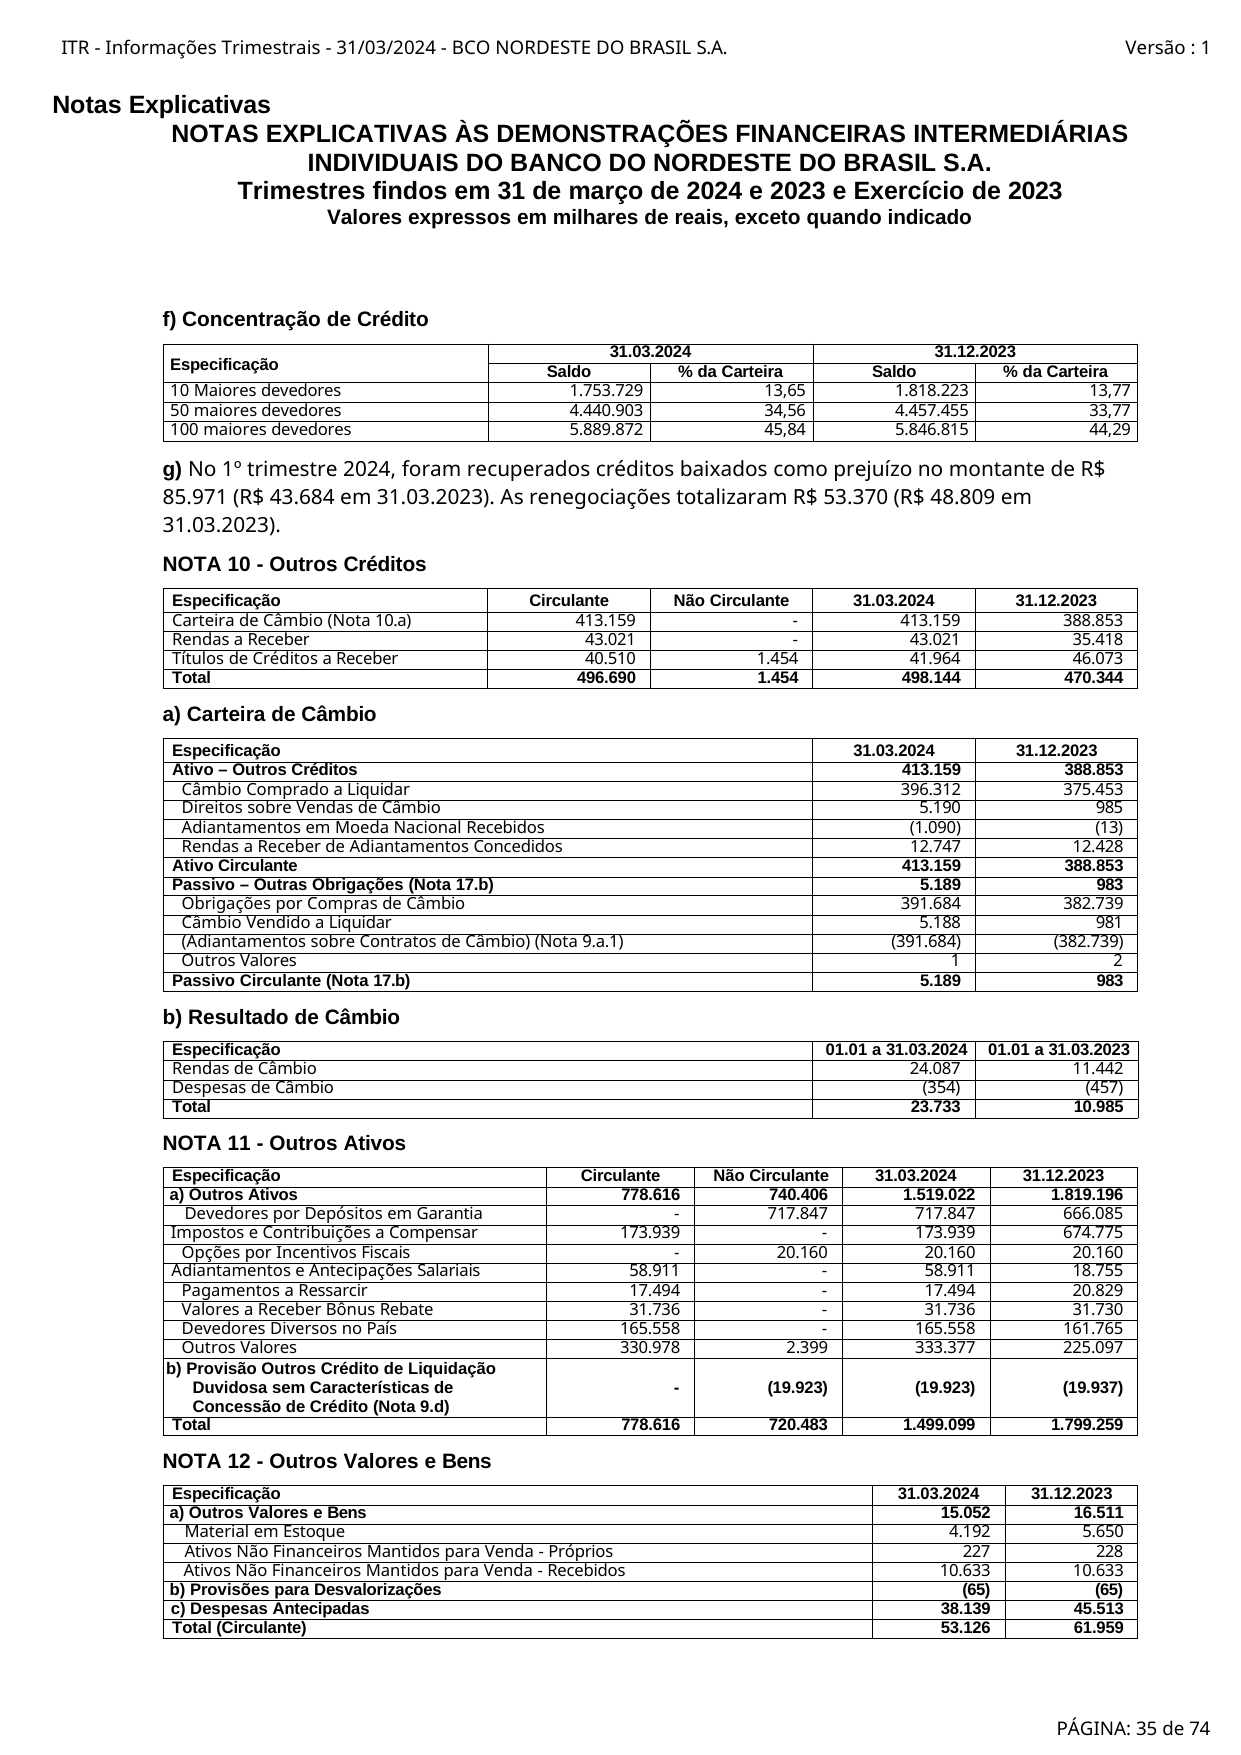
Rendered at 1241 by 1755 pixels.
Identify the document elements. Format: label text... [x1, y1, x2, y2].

table_cell 12.428 [976, 839, 1137, 857]
table_cell Rendas de Câmbio [164, 1061, 812, 1079]
table_cell 391.684 [813, 896, 975, 914]
table_cell 720.483 [695, 1418, 842, 1435]
table_cell Rendas a Receber de Adiantamentos Concedidos [164, 839, 812, 857]
table_cell 470.344 [976, 670, 1137, 688]
table_cell (1.090) [813, 820, 975, 838]
table_cell Total [164, 670, 487, 688]
table_cell 1.818.223 [814, 383, 975, 402]
table_cell (457) [976, 1081, 1138, 1098]
table_header 01.01 a 31.03.2023 [976, 1042, 1138, 1060]
table_cell Despesas de Câmbio [164, 1081, 812, 1098]
table_cell Passivo – Outras Obrigações (Nota 17.b) [164, 878, 812, 895]
table_cell 227 [873, 1544, 1005, 1562]
table_cell Saldo [814, 364, 975, 382]
table_cell 375.453 [976, 782, 1137, 800]
table_header 31.03.2024 [489, 345, 813, 363]
table_cell - [547, 1359, 694, 1416]
table_cell 17.494 [547, 1283, 694, 1301]
table_cell 61.959 [1006, 1620, 1137, 1638]
table_cell 674.775 [991, 1226, 1137, 1244]
table_cell 31.730 [991, 1302, 1137, 1320]
table_cell 388.853 [976, 858, 1137, 876]
table_cell 5.846.815 [814, 422, 975, 441]
table_cell 413.159 [813, 613, 975, 631]
table_cell 778.616 [547, 1418, 694, 1435]
list Concentração de Crédito [162, 307, 1163, 331]
table_header Não Circulante [651, 589, 812, 612]
table_cell 100 maiores devedores [164, 422, 488, 441]
table_cell Câmbio Vendido a Liquidar [164, 916, 812, 934]
table_cell Adiantamentos em Moeda Nacional Recebidos [164, 820, 812, 838]
table_cell 717.847 [843, 1206, 990, 1224]
table_cell 44,29 [976, 422, 1137, 441]
table_cell 330.978 [547, 1340, 694, 1358]
table_cell 53.126 [873, 1620, 1005, 1638]
table_cell 1.819.196 [991, 1188, 1137, 1205]
table_cell 1.499.099 [843, 1418, 990, 1435]
table_cell a) Outros Ativos [164, 1188, 546, 1205]
table_header Especificação [164, 589, 487, 612]
table_cell 666.085 [991, 1206, 1137, 1224]
table_cell 4.192 [873, 1525, 1005, 1543]
table_cell 35.418 [976, 632, 1137, 650]
table_cell 413.159 [813, 858, 975, 876]
table_header 31.12.2023 [976, 589, 1137, 612]
table_cell 17.494 [843, 1283, 990, 1301]
table_cell 46.073 [976, 651, 1137, 669]
table_cell Impostos e Contribuições a Compensar [164, 1226, 546, 1244]
table_cell 2 [976, 954, 1137, 972]
table_cell - [651, 613, 812, 631]
table_cell 16.511 [1006, 1506, 1137, 1524]
table_cell Títulos de Créditos a Receber [164, 651, 487, 669]
table_cell Passivo Circulante (Nota 17.b) [164, 973, 812, 991]
table_cell Saldo [489, 364, 650, 382]
table_cell b) Provisões para Desvalorizações [164, 1582, 872, 1600]
table_cell 1.454 [651, 651, 812, 669]
table_cell (13) [976, 820, 1137, 838]
table_cell Adiantamentos e Antecipações Salariais [164, 1264, 546, 1282]
table_cell Obrigações por Compras de Câmbio [164, 896, 812, 914]
table_cell Outros Valores [164, 1340, 546, 1358]
table_cell 985 [976, 801, 1137, 819]
table_cell 5.650 [1006, 1525, 1137, 1543]
table_header Especificação [164, 1042, 812, 1060]
table_cell - [651, 632, 812, 650]
table_header Especificação [164, 1486, 872, 1504]
table_cell 1.454 [651, 670, 812, 688]
table_cell 45.513 [1006, 1601, 1137, 1619]
table_cell 5.189 [813, 878, 975, 895]
table_cell 23.733 [813, 1100, 975, 1118]
table_cell Ativos Não Financeiros Mantidos para Venda - Próprios [164, 1544, 872, 1562]
table_cell 161.765 [991, 1321, 1137, 1339]
table_cell 983 [976, 973, 1137, 991]
table_cell 58.911 [547, 1264, 694, 1282]
subtitle NOTA 12 - Outros Valores e Bens [162, 1449, 1163, 1473]
table_cell Ativo – Outros Créditos [164, 763, 812, 781]
table_header Especificação [164, 345, 488, 382]
table_cell 10.633 [1006, 1563, 1137, 1581]
table_cell 11.442 [976, 1061, 1138, 1079]
table_cell (19.923) [843, 1359, 990, 1416]
table_cell 413.159 [813, 763, 975, 781]
table_cell 498.144 [813, 670, 975, 688]
table_cell Pagamentos a Ressarcir [164, 1283, 546, 1301]
list No 1º trimestre 2024, foram recuperados créditos baixados como prejuízo no montante de R$ 85.971 (R$ 43.684 em 31.03.2023). As renegociações totalizaram R$ 53.370 (R$ 48.809 em 31.03.2023). [162, 454, 1125, 539]
table_cell - [695, 1264, 842, 1282]
table_header Especificação [164, 739, 812, 762]
table_cell 45,84 [651, 422, 813, 441]
table_cell 58.911 [843, 1264, 990, 1282]
table_cell Carteira de Câmbio (Nota 10.a) [164, 613, 487, 631]
table_cell 13,77 [976, 383, 1137, 402]
table_cell 1.753.729 [489, 383, 650, 402]
table_cell 413.159 [488, 613, 650, 631]
table_cell Rendas a Receber [164, 632, 487, 650]
table_cell 165.558 [843, 1321, 990, 1339]
table_cell (65) [873, 1582, 1005, 1600]
table_cell 1.799.259 [991, 1418, 1137, 1435]
table_cell Devedores Diversos no País [164, 1321, 546, 1339]
table_cell 38.139 [873, 1601, 1005, 1619]
table_header Especificação [164, 1168, 546, 1186]
table_cell 20.829 [991, 1283, 1137, 1301]
table_header Circulante [547, 1168, 694, 1186]
table_cell 5.889.872 [489, 422, 650, 441]
table_cell Material em Estoque [164, 1525, 872, 1543]
table_cell 13,65 [651, 383, 813, 402]
table_cell Ativo Circulante [164, 858, 812, 876]
table_cell Valores a Receber Bônus Rebate [164, 1302, 546, 1320]
table_cell (391.684) [813, 935, 975, 953]
table_cell 10 Maiores devedores [164, 383, 488, 402]
list Resultado de Câmbio [162, 1004, 1163, 1028]
table_cell 5.189 [813, 973, 975, 991]
table_cell 228 [1006, 1544, 1137, 1562]
table_cell 10.633 [873, 1563, 1005, 1581]
table_cell 981 [976, 916, 1137, 934]
table_cell 33,77 [976, 403, 1137, 421]
table_cell 1.519.022 [843, 1188, 990, 1205]
table_cell - [695, 1283, 842, 1301]
table_cell Opções por Incentivos Fiscais [164, 1245, 546, 1263]
table_cell Direitos sobre Vendas de Câmbio [164, 801, 812, 819]
table_header 31.12.2023 [976, 739, 1137, 762]
table_cell - [695, 1302, 842, 1320]
table_cell 41.964 [813, 651, 975, 669]
table_cell 173.939 [547, 1226, 694, 1244]
table_cell Câmbio Comprado a Liquidar [164, 782, 812, 800]
table_cell 388.853 [976, 763, 1137, 781]
table_cell 740.406 [695, 1188, 842, 1205]
table_cell 396.312 [813, 782, 975, 800]
table_cell 2.399 [695, 1340, 842, 1358]
table_cell Total [164, 1100, 812, 1118]
table_cell % da Carteira [651, 364, 813, 382]
table_cell (19.923) [695, 1359, 842, 1416]
table_cell 18.755 [991, 1264, 1137, 1282]
list Carteira de Câmbio [162, 702, 1163, 726]
table_cell - [695, 1226, 842, 1244]
table_cell 43.021 [813, 632, 975, 650]
table_header 31.12.2023 [814, 345, 1137, 363]
table_header 31.12.2023 [1006, 1486, 1137, 1504]
table_cell 225.097 [991, 1340, 1137, 1358]
table_cell 40.510 [488, 651, 650, 669]
table_cell 382.739 [976, 896, 1137, 914]
table_cell 31.736 [547, 1302, 694, 1320]
table_cell % da Carteira [976, 364, 1137, 382]
table_cell 5.190 [813, 801, 975, 819]
table_cell 778.616 [547, 1188, 694, 1205]
table_cell (19.937) [991, 1359, 1137, 1416]
table_cell - [547, 1245, 694, 1263]
table_header 31.03.2024 [873, 1486, 1005, 1504]
table_cell (65) [1006, 1582, 1137, 1600]
table_cell (Adiantamentos sobre Contratos de Câmbio) (Nota 9.a.1) [164, 935, 812, 953]
table_header 31.03.2024 [813, 739, 975, 762]
table_cell 717.847 [695, 1206, 842, 1224]
table_cell 333.377 [843, 1340, 990, 1358]
table_cell 24.087 [813, 1061, 975, 1079]
table_cell 20.160 [695, 1245, 842, 1263]
table_cell (354) [813, 1081, 975, 1098]
table_cell - [695, 1321, 842, 1339]
table_cell 496.690 [488, 670, 650, 688]
table_cell 20.160 [843, 1245, 990, 1263]
table_header Circulante [488, 589, 650, 612]
table_header 31.12.2023 [991, 1168, 1137, 1186]
subtitle NOTA 10 - Outros Créditos [162, 552, 1163, 576]
table_cell 1 [813, 954, 975, 972]
table_header 01.01 a 31.03.2024 [813, 1042, 975, 1060]
table_cell 165.558 [547, 1321, 694, 1339]
table_cell c) Despesas Antecipadas [164, 1601, 872, 1619]
table_cell b) Provisão Outros Crédito de Liquidação Duvidosa sem Características de Concessão de Crédito (Nota 9.d) [164, 1359, 546, 1416]
table_cell 34,56 [651, 403, 813, 421]
table_cell Total [164, 1418, 546, 1435]
table_cell (382.739) [976, 935, 1137, 953]
table_cell 50 maiores devedores [164, 403, 488, 421]
table_cell - [547, 1206, 694, 1224]
table_cell a) Outros Valores e Bens [164, 1506, 872, 1524]
table_cell Outros Valores [164, 954, 812, 972]
table_cell 31.736 [843, 1302, 990, 1320]
table_cell 983 [976, 878, 1137, 895]
table_cell Ativos Não Financeiros Mantidos para Venda - Recebidos [164, 1563, 872, 1581]
table_header 31.03.2024 [843, 1168, 990, 1186]
table_cell Devedores por Depósitos em Garantia [164, 1206, 546, 1224]
table_cell Total (Circulante) [164, 1620, 872, 1638]
table_cell 5.188 [813, 916, 975, 934]
table_cell 388.853 [976, 613, 1137, 631]
table_cell 4.440.903 [489, 403, 650, 421]
table_cell 10.985 [976, 1100, 1138, 1118]
table_header 31.03.2024 [813, 589, 975, 612]
table_cell 4.457.455 [814, 403, 975, 421]
table_cell 20.160 [991, 1245, 1137, 1263]
table_cell 43.021 [488, 632, 650, 650]
subtitle NOTA 11 - Outros Ativos [162, 1131, 1163, 1155]
table_cell 173.939 [843, 1226, 990, 1244]
table_cell 15.052 [873, 1506, 1005, 1524]
table_header Não Circulante [695, 1168, 842, 1186]
table_cell 12.747 [813, 839, 975, 857]
